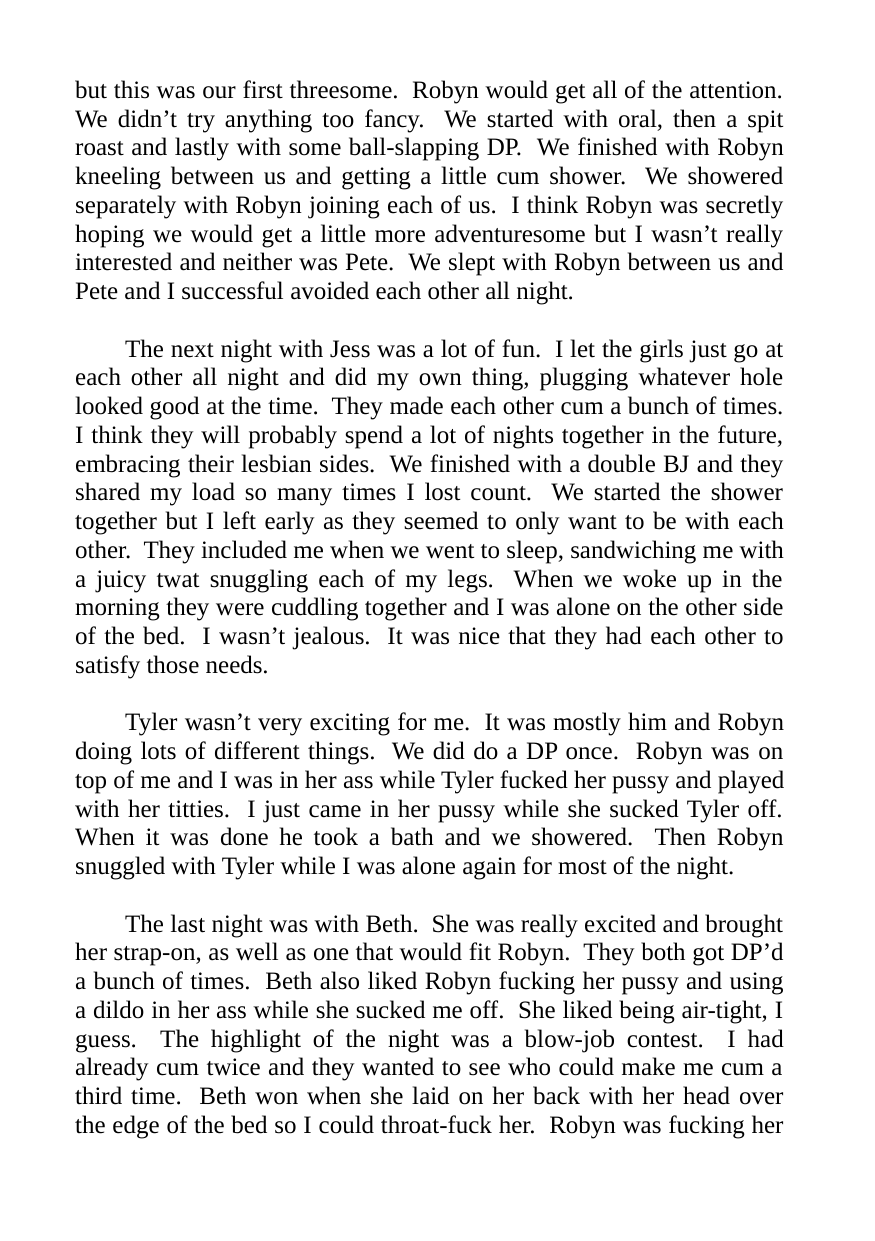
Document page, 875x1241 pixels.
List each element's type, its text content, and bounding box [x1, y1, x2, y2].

text Tyler wasn’t very exciting for me. It was mostly him and Robyn doing lots of different things. We did do a DP once. Robyn was on top of me and I was in her ass while Tyler fucked her pussy and played with her titties. I just came in her pussy while she sucked Tyler off. When it was done he took a bath and we showered. Then Robyn snuggled with Tyler while I was alone again for most of the night. [75, 707, 784, 880]
text The last night was with Beth. She was really excited and brought her strap-on, as well as one that would fit Robyn. They both got DP’d a bunch of times. Beth also liked Robyn fucking her pussy and using a dildo in her ass while she sucked me off. She liked being air-tight, I guess. The highlight of the night was a blow-job contest. I had already cum twice and they wanted to see who could make me cum a third time. Beth won when she laid on her back with her head over the edge of the bed so I could throat-fuck her. Robyn was fucking her [75, 909, 784, 1139]
text The next night with Jess was a lot of fun. I let the girls just go at each other all night and did my own thing, plugging whatever hole looked good at the time. They made each other cum a bunch of times. I think they will probably spend a lot of nights together in the future, embracing their lesbian sides. We finished with a double BJ and they shared my load so many times I lost count. We started the shower together but I left early as they seemed to only want to be with each other. They included me when we went to sleep, sandwiching me with a juicy twat snuggling each of my legs. When we woke up in the morning they were cuddling together and I was alone on the other side of the bed. I wasn’t jealous. It was nice that they had each other to satisfy those needs. [75, 334, 784, 679]
text but this was our first threesome. Robyn would get all of the attention. We didn’t try anything too fancy. We started with oral, then a spit roast and lastly with some ball-slapping DP. We finished with Robyn kneeling between us and getting a little cum shower. We showered separately with Robyn joining each of us. I think Robyn was secretly hoping we would get a little more adventuresome but I wasn’t really interested and neither was Pete. We slept with Robyn between us and Pete and I successful avoided each other all night. [75, 75, 784, 305]
